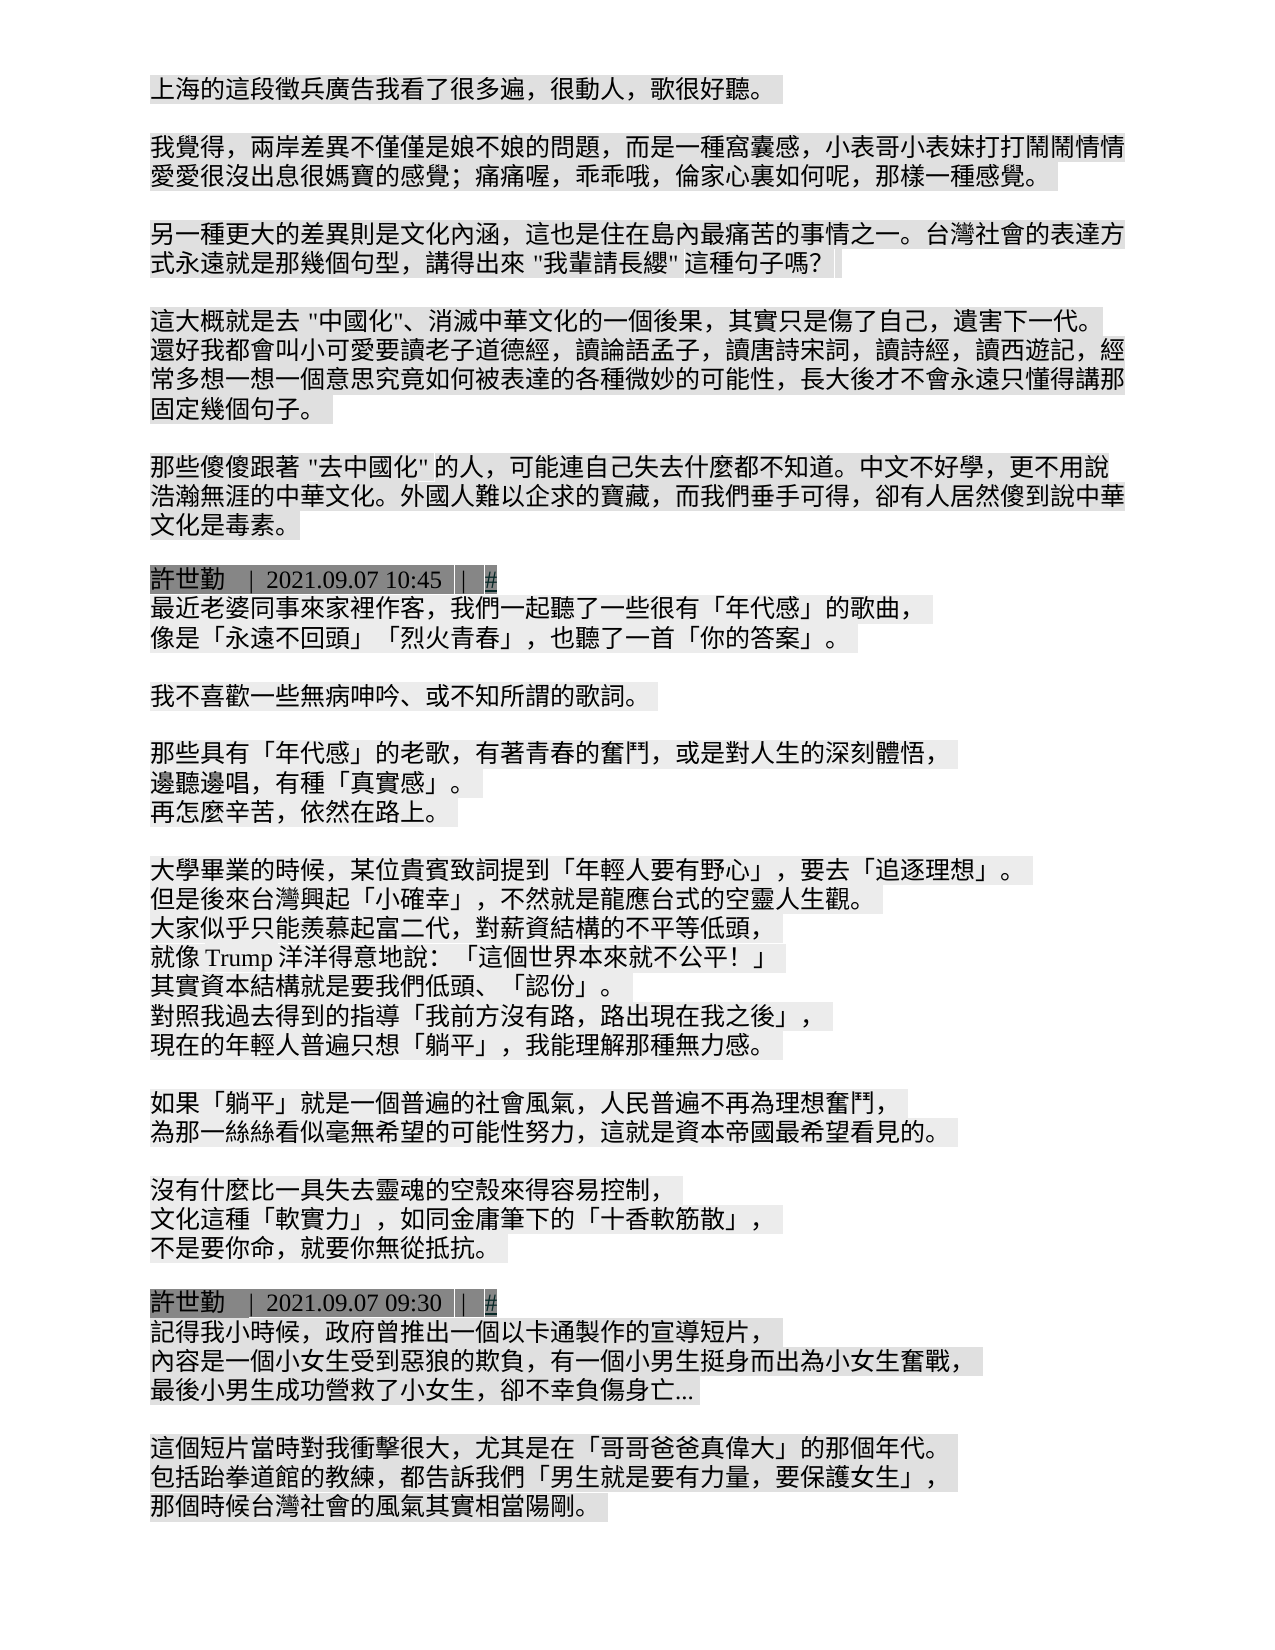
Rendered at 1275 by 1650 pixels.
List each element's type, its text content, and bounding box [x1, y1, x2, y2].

text 記得我小時候，政府曾推出一個以卡通製作的宣導短片， 內容是一個小女生受到惡狼的欺負，有一個小男生挺身而出為小女生奮戰， 最後小男生成功營救了小女生，卻不幸負傷身亡... 這個短片當時對我衝擊很大，尤其是在「哥哥爸爸真偉大」的那個年代。 包括跆拳道館的教練，都告訴我們「男生就是要有力量，要保護女生」， 那個時候台灣社會的風氣其實相當陽剛。 [150, 1318, 1125, 1550]
text 許世勤 | 2021.09.07 09:30 | # [150, 1288, 1125, 1318]
text 最近老婆同事來家裡作客，我們一起聽了一些很有「年代感」的歌曲， 像是「永遠不回頭」「烈火青春」，也聽了一首「你的答案」。 我不喜歡一些無病呻吟、或不知所謂的歌詞。 那些具有「年代感」的老歌，有著青春的奮鬥，或是對人生的深刻體悟， 邊聽邊唱，有種「真實感」。 再怎麼辛苦，依然在路上。 大學畢業的時候，某位貴賓致詞提到「年輕人要有野心」，要去「追逐理想」。 但是後來台灣興起「小確幸」，不然就是龍應台式的空靈人生觀。 大家似乎只能羨慕起富二代，對薪資結構的不平等低頭， 就像Trump洋洋得意地說：「這個世界本來就不公平！」 其實資本結構就是要我們低頭、「認份」。 對照我過去得到的指導「我前方沒有路，路出現在我之後」， 現在的年輕人普遍只想「躺平」，我能理解那種無力感。 如果「躺平」就是一個普遍的社會風氣，人民普遍不再為理想奮鬥， 為那一絲絲看似毫無希望的可能性努力，這就是資本帝國最希望看見的。 沒有什麼比一具失去靈魂的空殼來得容易控制， 文化這種「軟實力」，如同金庸筆下的「十香軟筋散」， 不是要你命，就要你無從抵抗。 [150, 594, 1125, 1263]
text 上海的這段徵兵廣告我看了很多遍，很動人，歌很好聽。 我覺得，兩岸差異不僅僅是娘不娘的問題，而是一種窩囊感，小表哥小表妹打打鬧鬧情情愛愛很沒出息很媽寶的感覺；痛痛喔，乖乖哦，倫家心裏如何呢，那樣一種感覺。 另一種更大的差異則是文化內涵，這也是住在島內最痛苦的事情之一。台灣社會的表達方式永遠就是那幾個句型，講得出來 "我輩請長纓" 這種句子嗎？ 這大概就是去 "中國化"、消滅中華文化的一個後果，其實只是傷了自己，遺害下一代。還好我都會叫小可愛要讀老子道德經，讀論語孟子，讀唐詩宋詞，讀詩經，讀西遊記，經常多想一想一個意思究竟如何被表達的各種微妙的可能性，長大後才不會永遠只懂得講那固定幾個句子。 那些傻傻跟著 "去中國化" 的人，可能連自己失去什麼都不知道。中文不好學，更不用說浩瀚無涯的中華文化。外國人難以企求的寶藏，而我們垂手可得，卻有人居然傻到說中華文化是毒素。 [150, 75, 1125, 540]
text 許世勤 | 2021.09.07 10:45 | # [150, 565, 1125, 594]
